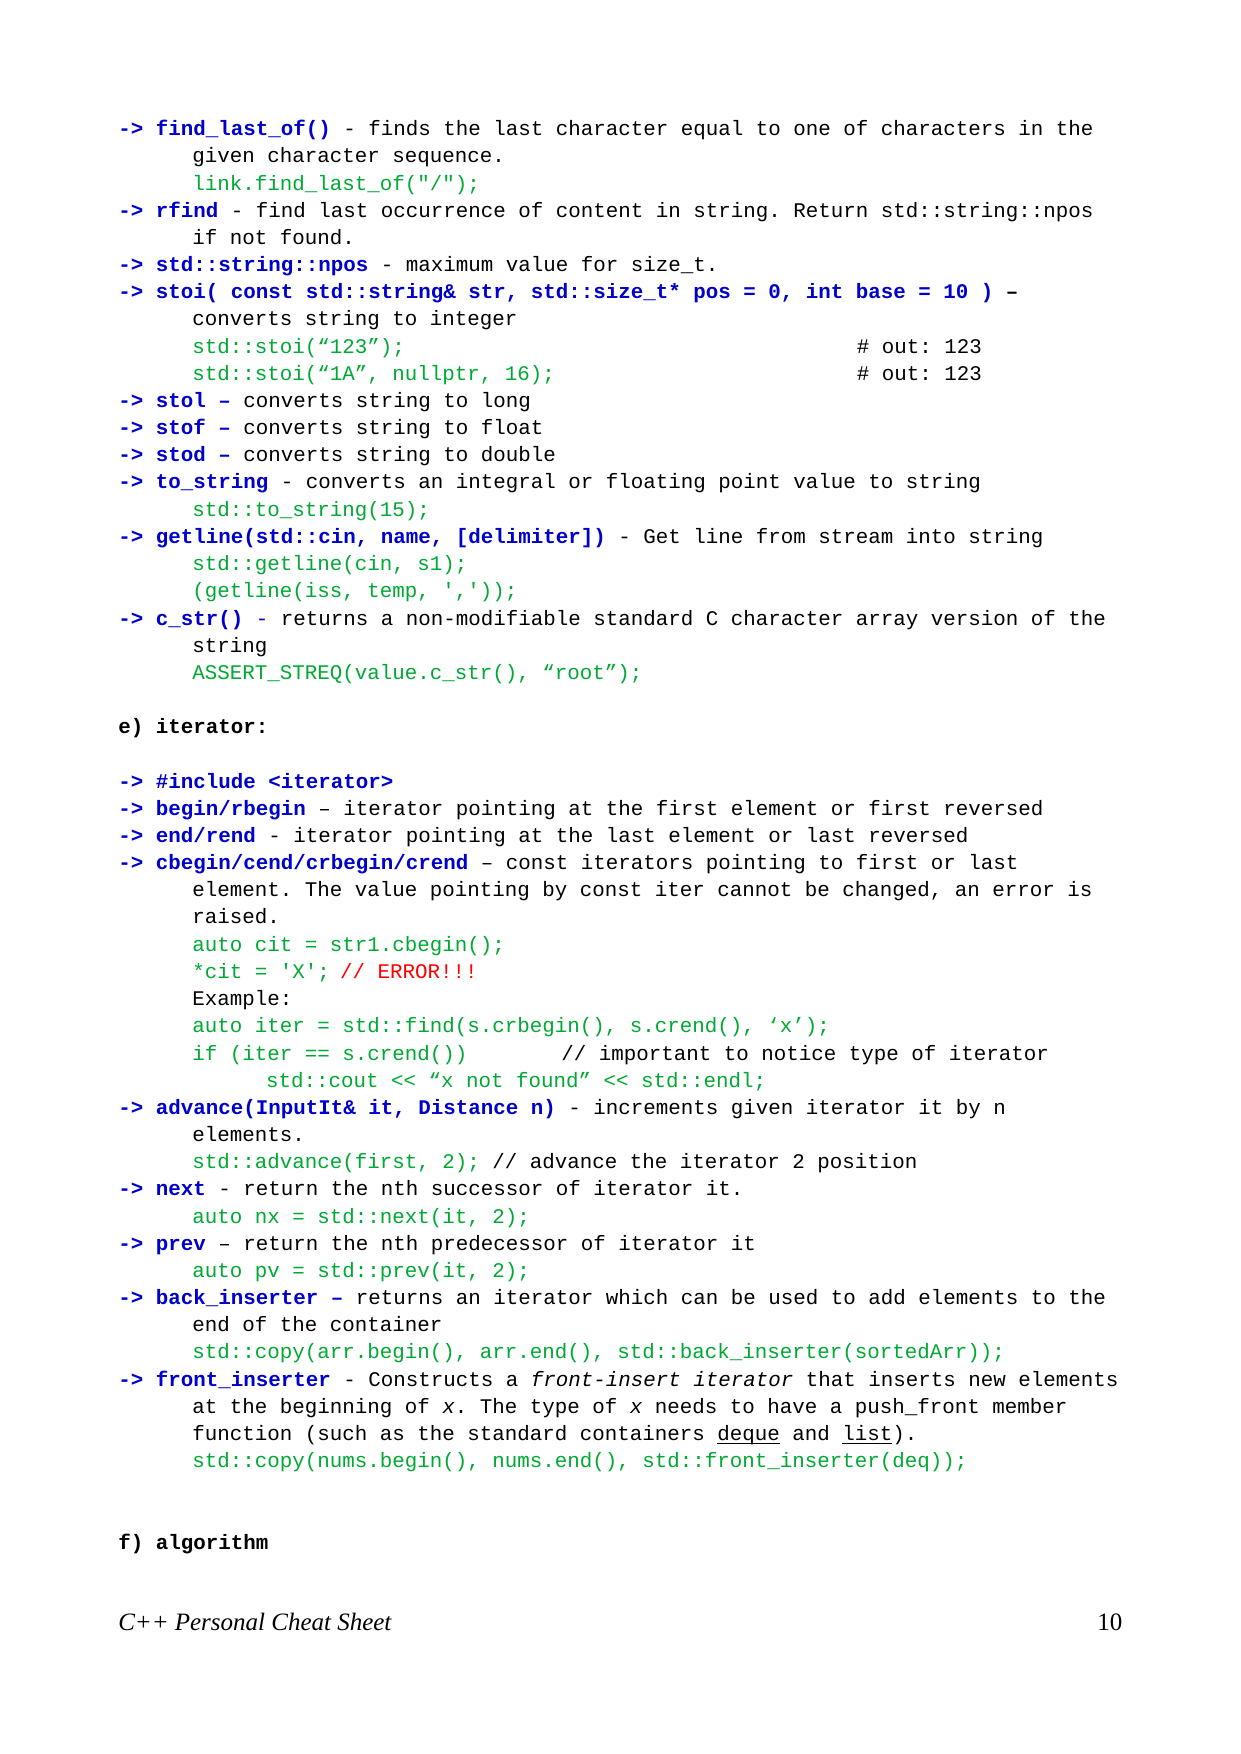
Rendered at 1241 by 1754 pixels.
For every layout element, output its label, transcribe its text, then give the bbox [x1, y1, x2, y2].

text auto pv = std::prev(it, 2); [118, 1260, 1122, 1284]
text -> find_last_of() - finds the last character equal to one of characters in the given character sequence. [118, 118, 1122, 169]
text -> next - return the nth successor of iterator it. [118, 1178, 1122, 1202]
text -> stoi( const std::string& str, std::size_t* pos = 0, int base = 10 ) – converts string to integer [118, 281, 1122, 332]
text -> getline(std::cin, name, [delimiter]) - Get line from stream into string [118, 526, 1122, 549]
text if (iter == s.crend()) // important to notice type of iterator [118, 1042, 1122, 1066]
text -> std::string::npos - maximum value for size_t. [118, 254, 1122, 278]
text std::stoi(“123”); # out: 123 [118, 336, 1122, 359]
text std::stoi(“1A”, nullptr, 16); # out: 123 [118, 363, 1122, 386]
text -> rfind - find last occurrence of content in string. Return std::string::npos if not found. [118, 200, 1122, 251]
text -> front_inserter - Constructs a front-insert iterator that inserts new elements at the beginning of x. The type of x needs to have a push_front member function (such as the standard containers deque and list). [118, 1369, 1122, 1447]
text -> cbegin/cend/crbegin/crend – const iterators pointing to first or last element. The value pointing by const iter cannot be changed, an error is raised. [118, 852, 1122, 930]
text std::copy(arr.begin(), arr.end(), std::back_inserter(sortedArr)); [118, 1342, 1122, 1365]
text std::getline(cin, s1); [118, 553, 1122, 577]
text ASSERT_STREQ(value.c_str(), “root”); [118, 662, 1122, 686]
text -> begin/rbegin – iterator pointing at the first element or first reversed [118, 798, 1122, 821]
text auto iter = std::find(s.crbegin(), s.crend(), ‘x’); [118, 1015, 1122, 1039]
text (getline(iss, temp, ',')); [118, 580, 1122, 604]
text Example: [118, 988, 1122, 1012]
text -> back_inserter – returns an iterator which can be used to add elements to the end of the container [118, 1287, 1122, 1338]
text -> c_str() - returns a non-modifiable standard C character array version of the string [118, 607, 1122, 658]
text link.find_last_of("/"); [118, 172, 1122, 196]
text -> to_string - converts an integral or floating point value to string [118, 472, 1122, 495]
text e) iterator: [118, 716, 1122, 740]
text std::copy(nums.begin(), nums.end(), std::front_inserter(deq)); [118, 1450, 1122, 1474]
text auto nx = std::next(it, 2); [118, 1206, 1122, 1229]
text std::to_string(15); [118, 499, 1122, 522]
text -> prev – return the nth predecessor of iterator it [118, 1233, 1122, 1256]
text -> #include <iterator> [118, 771, 1122, 794]
text *cit = 'X'; // ERROR!!! [118, 961, 1122, 984]
text -> advance(InputIt& it, Distance n) - increments given iterator it by n elements. [118, 1097, 1122, 1148]
text -> stol – converts string to long [118, 390, 1122, 414]
text auto cit = str1.cbegin(); [118, 934, 1122, 957]
text std::cout << “x not found” << std::endl; [118, 1070, 1122, 1093]
text std::advance(first, 2); // advance the iterator 2 position [118, 1151, 1122, 1175]
text -> stof – converts string to float [118, 417, 1122, 441]
text f) algorithm [118, 1532, 1122, 1556]
text -> end/rend - iterator pointing at the last element or last reversed [118, 825, 1122, 849]
text -> stod – converts string to double [118, 444, 1122, 468]
